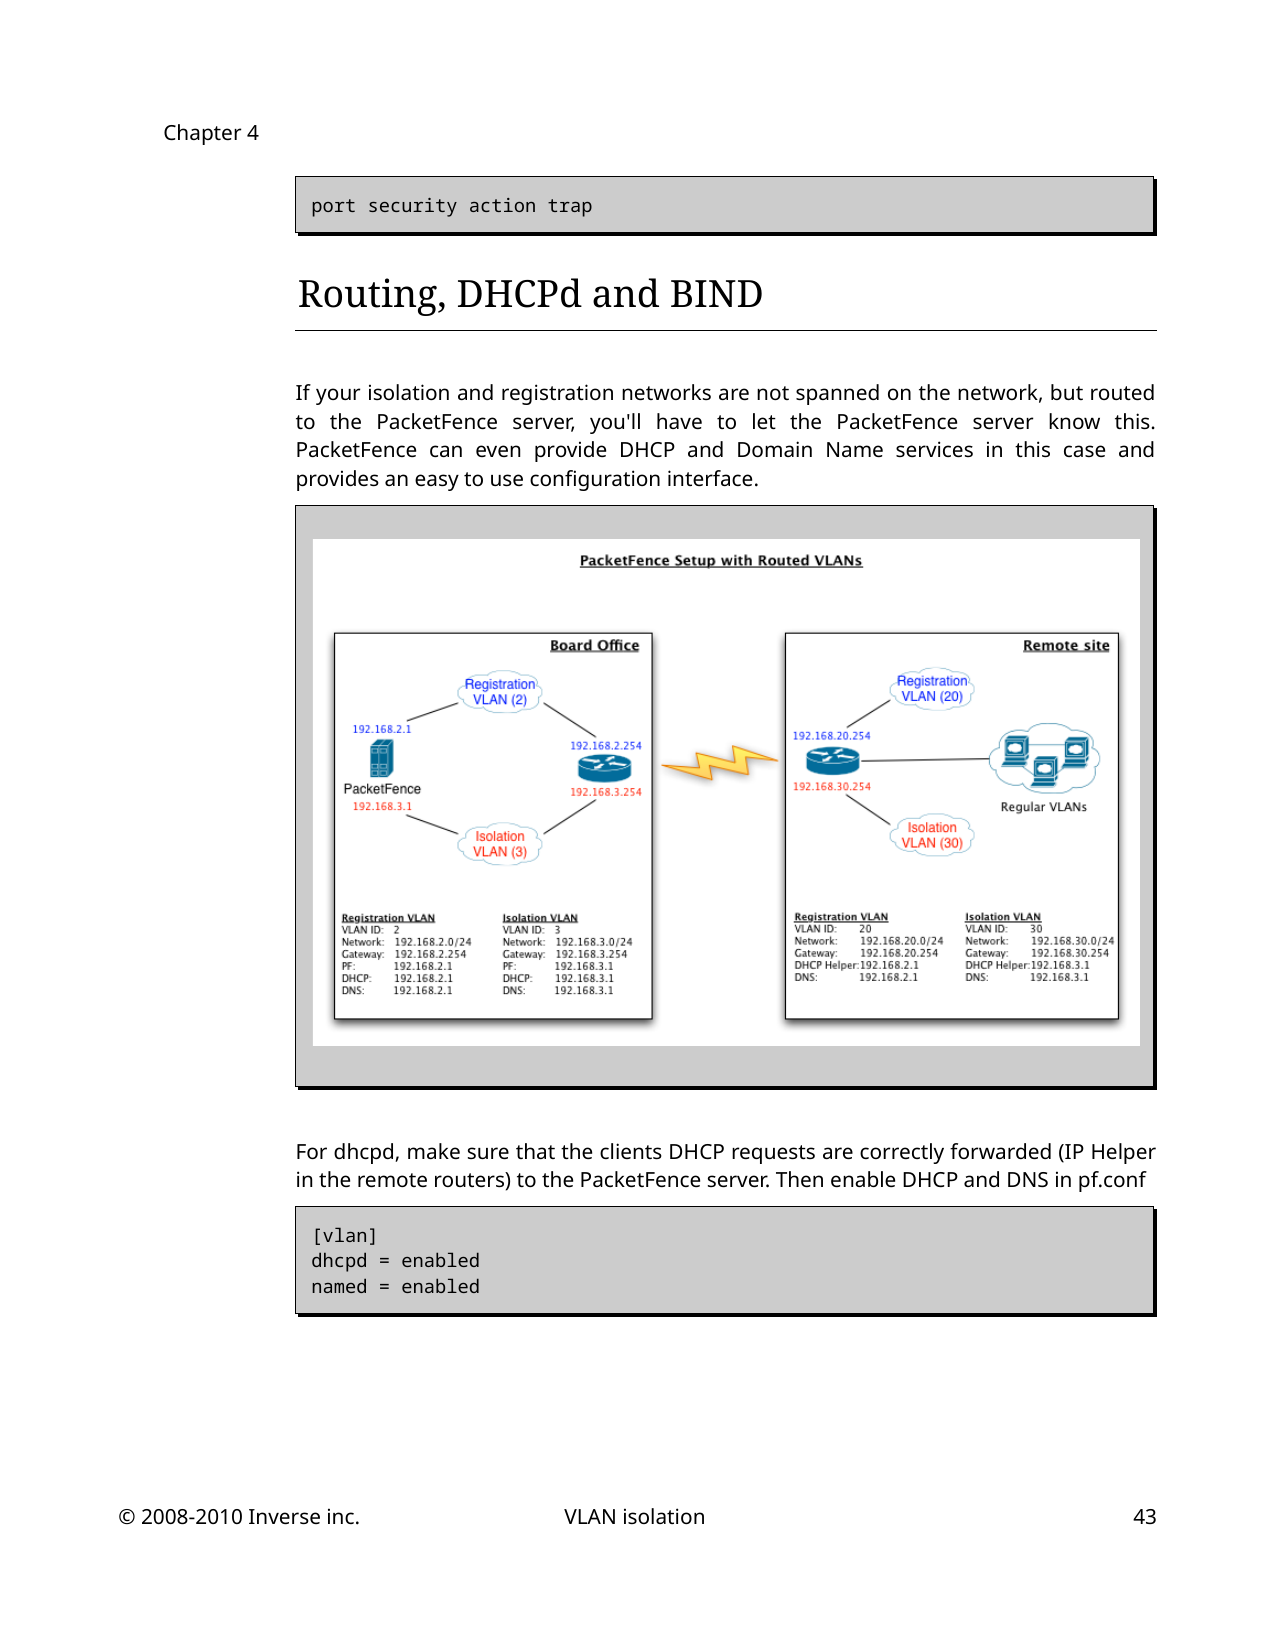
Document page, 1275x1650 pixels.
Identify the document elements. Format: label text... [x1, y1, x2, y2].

text For dhcpd, make sure that the clients DHCP requests are correctly forwarded (IP Helper in the remote routers) to the PacketFence server. Then enable DHCP and DNS in pf.conf [295, 1137, 1157, 1194]
picture [312, 539, 1140, 1046]
text port security action trap [296, 177, 1153, 232]
text [vlan] dhcpd = enabled named = enabled [296, 1207, 1153, 1313]
text If your isolation and registration networks are not spanned on the network, but routed to the PacketFence server, you'll have to let the PacketFence server know this. PacketFence can even provide DHCP and Domain Name services in this case and provides an easy to use configuration interface. [295, 378, 1157, 492]
subtitle Routing, DHCPd and BIND [295, 267, 1157, 330]
